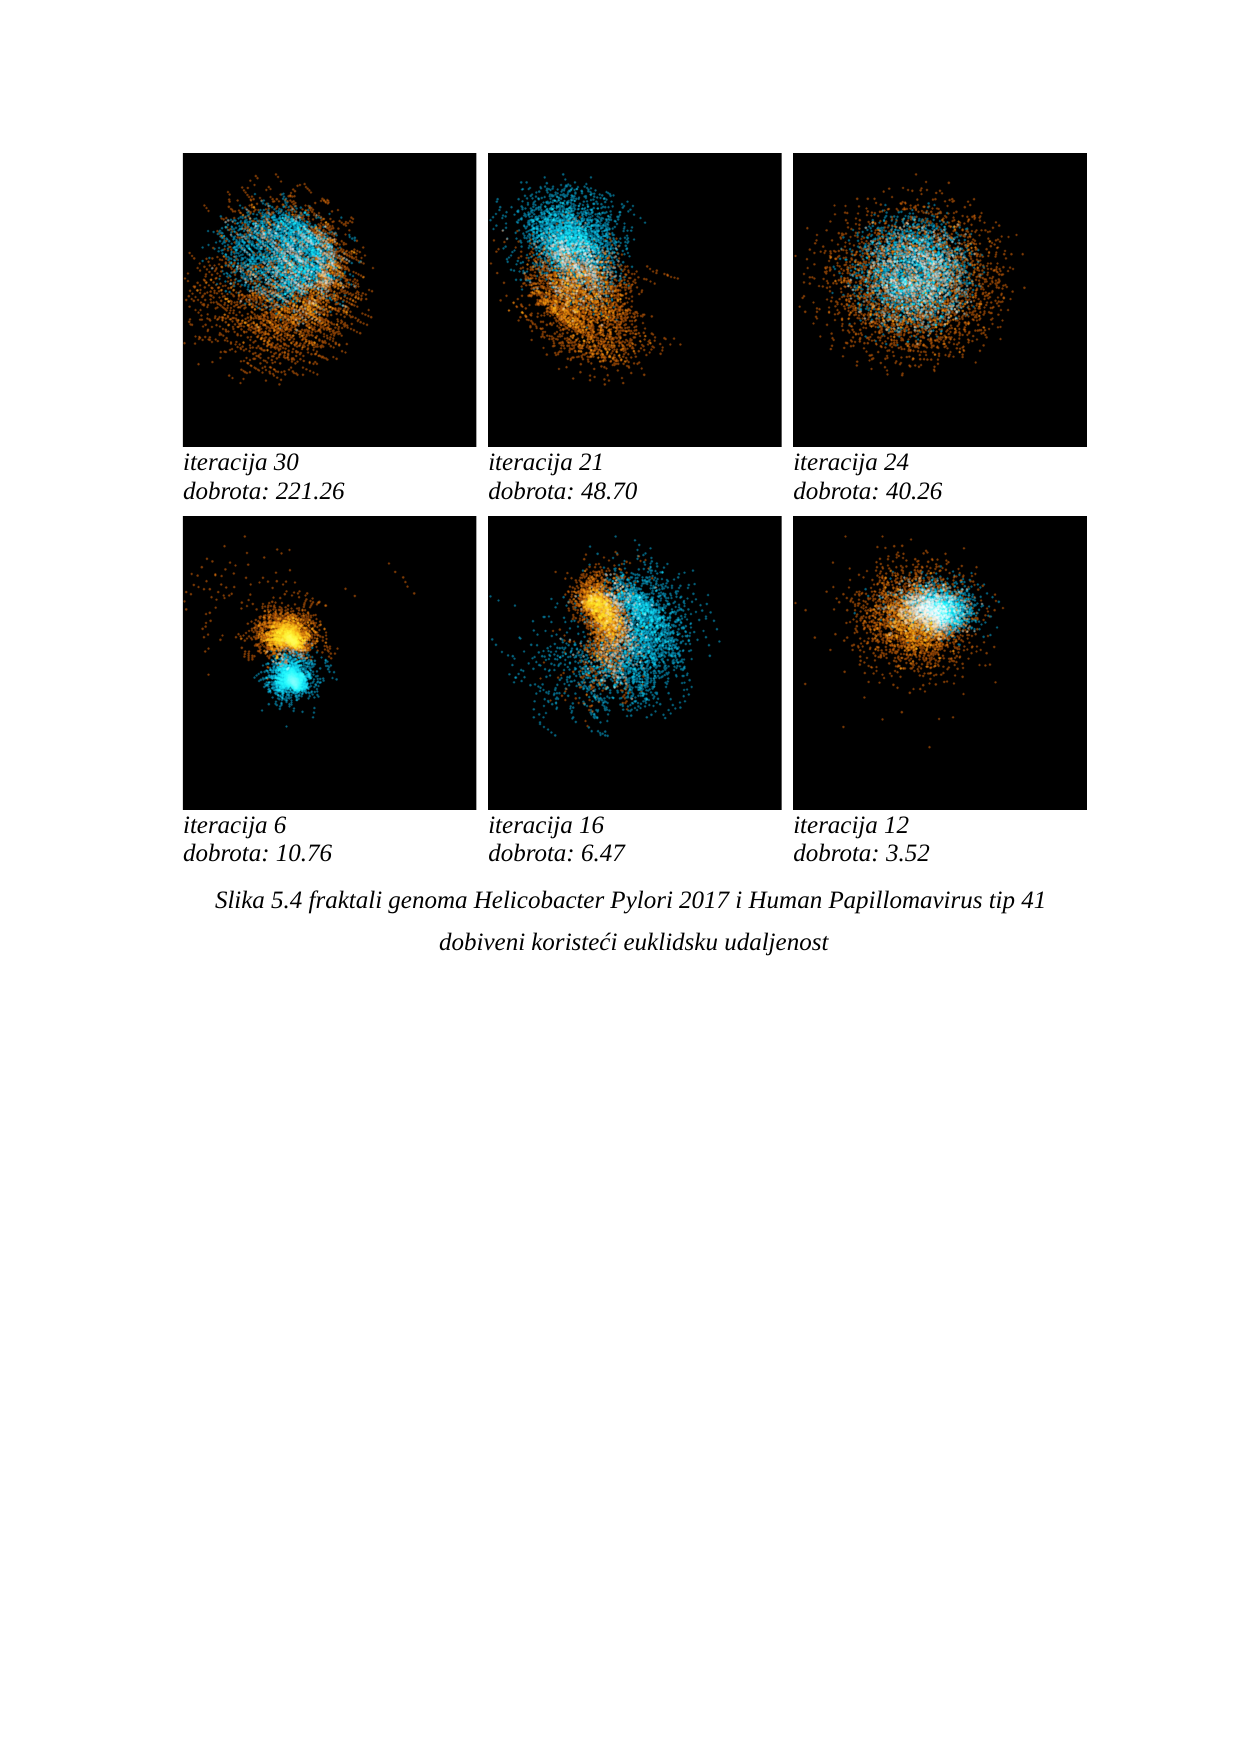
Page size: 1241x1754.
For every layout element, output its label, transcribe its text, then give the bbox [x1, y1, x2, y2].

table_header iteracija 30 dobrota: 221.26 [177, 148, 482, 510]
table_header iteracija 21 dobrota: 48.70 [482, 148, 787, 510]
picture [488, 153, 782, 447]
table_cell iteracija 12 dobrota: 3.52 [788, 510, 1093, 873]
table_cell iteracija 16 dobrota: 6.47 [482, 510, 787, 873]
picture [793, 516, 1087, 810]
picture [793, 153, 1087, 447]
picture [488, 516, 782, 810]
table_cell iteracija 6 dobrota: 10.76 [177, 510, 482, 873]
picture [182, 516, 477, 810]
text Slika 5.4 fraktali genoma Helicobacter Pylori 2017 i Human Papillomavirus tip 41 [177, 885, 1093, 914]
table_header iteracija 24 dobrota: 40.26 [788, 148, 1093, 510]
picture [182, 153, 477, 447]
text dobiveni koristeći euklidsku udaljenost [177, 927, 1093, 955]
